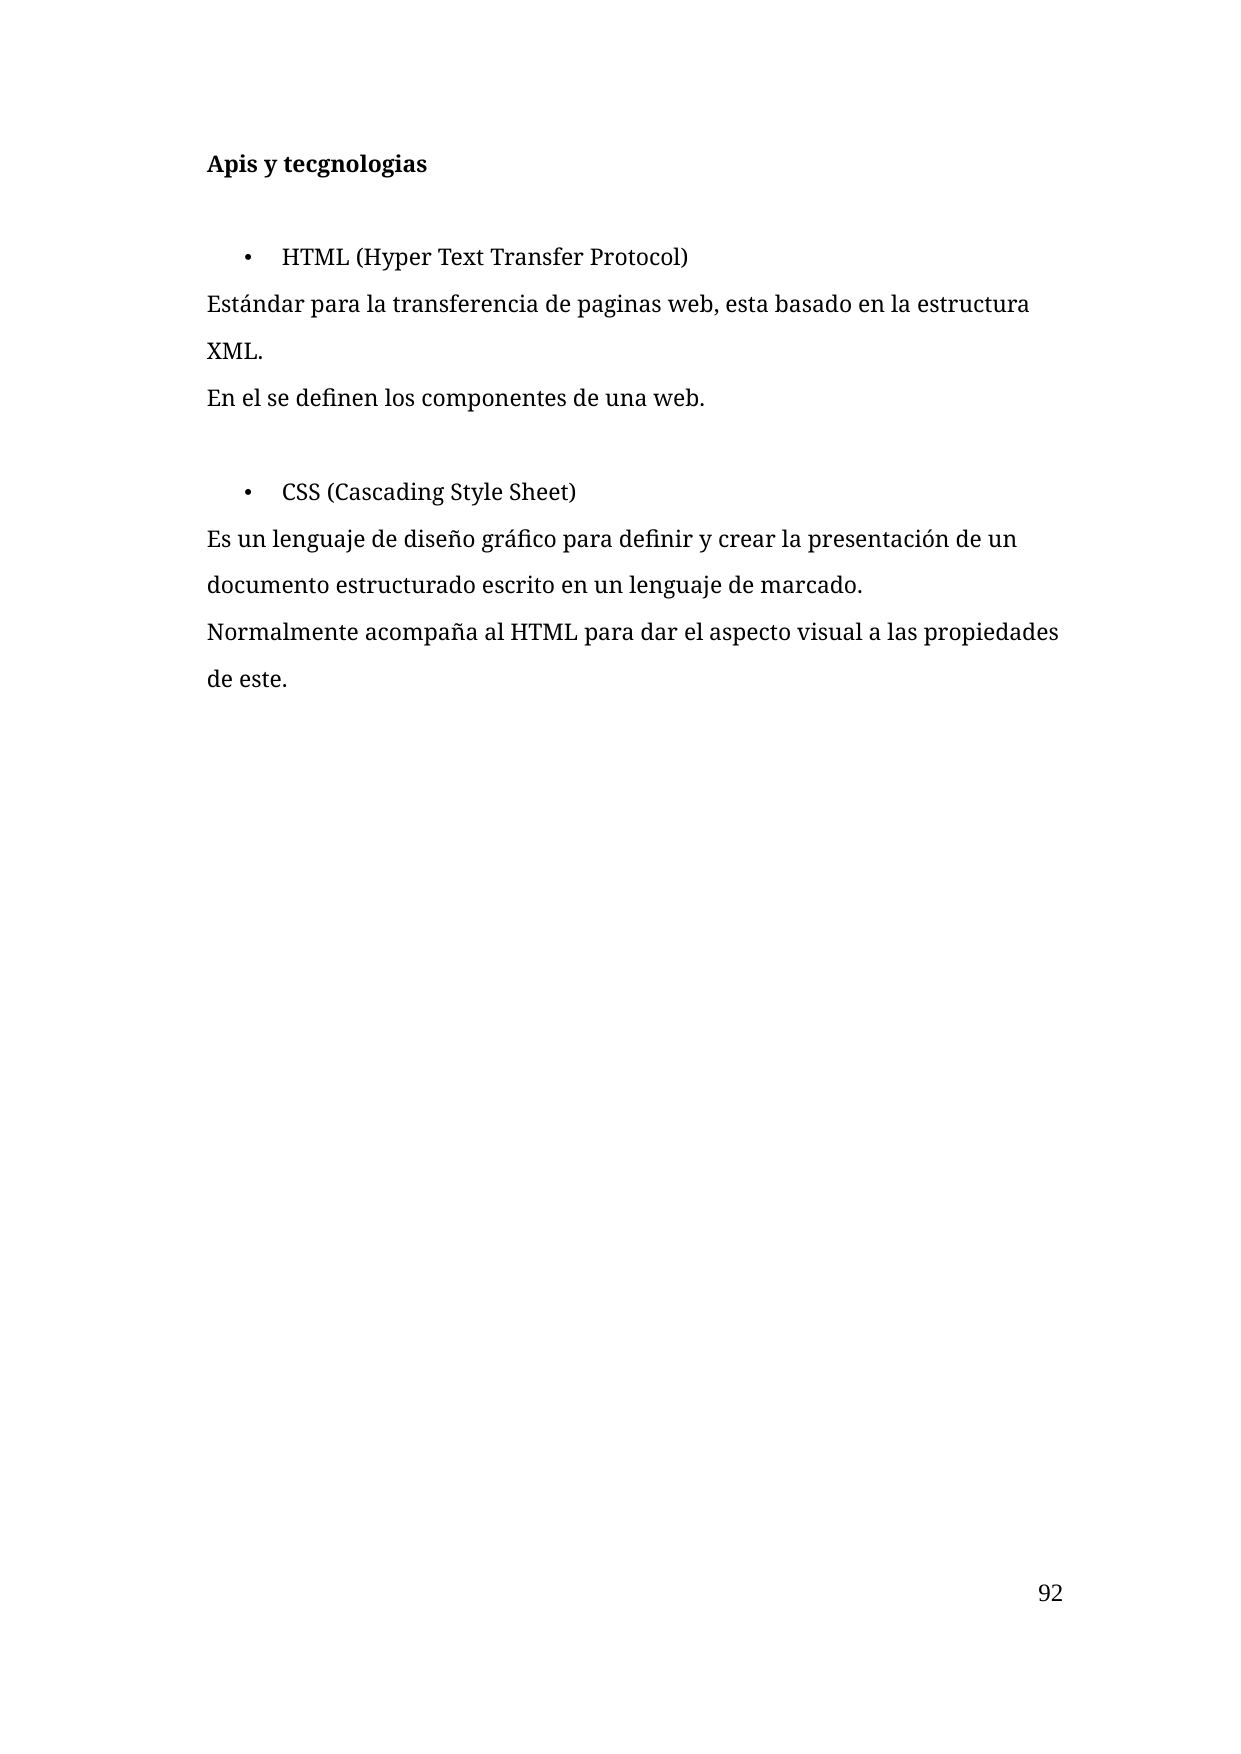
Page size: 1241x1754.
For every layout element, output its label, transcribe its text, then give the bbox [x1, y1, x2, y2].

list CSS (Cascading Style Sheet) [244, 476, 1063, 507]
list HTML (Hyper Text Transfer Protocol) [244, 241, 1063, 273]
text Normalmente acompaña al HTML para dar el aspecto visual a las propiedades de este. [207, 616, 1063, 694]
text Es un lenguaje de diseño gráfico para definir y crear la presentación de un documento estructurado escrito en un lenguaje de marcado. [207, 523, 1063, 601]
text Apis y tecgnologias [207, 148, 1063, 179]
text Estándar para la transferencia de paginas web, esta basado en la estructura XML. [207, 288, 1063, 366]
text En el se definen los componentes de una web. [207, 382, 1063, 413]
